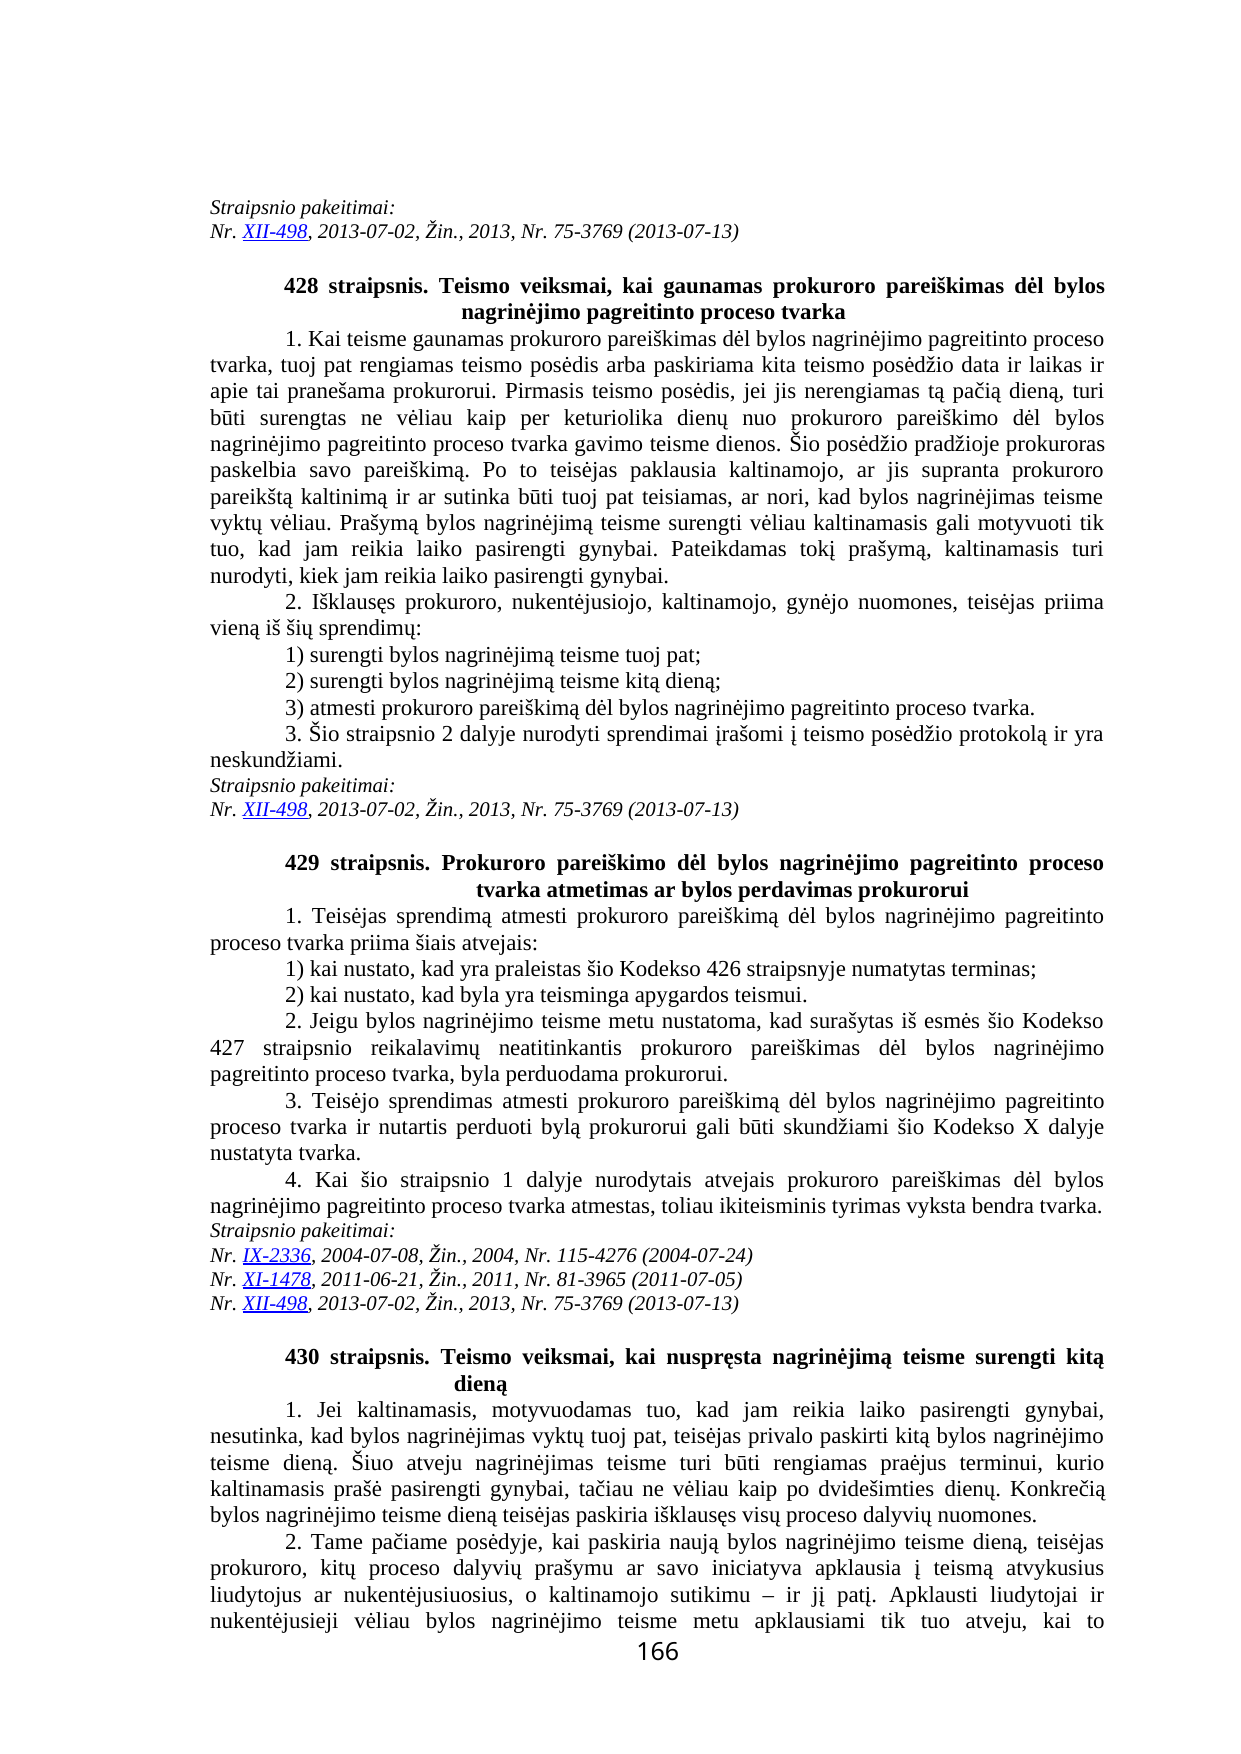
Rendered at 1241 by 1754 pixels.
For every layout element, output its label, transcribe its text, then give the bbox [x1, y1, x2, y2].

text 2) surengti bylos nagrinėjimą teisme kitą dieną; [210, 667, 1106, 693]
text 2) kai nustato, kad byla yra teisminga apygardos teismui. [210, 981, 1106, 1008]
text Nr. XII-498, 2013-07-02, Žin., 2013, Nr. 75-3769 (2013-07-13) [210, 797, 1106, 821]
text 2. Tame pačiame posėdyje, kai paskiria naują bylos nagrinėjimo teisme dieną, teisėjas prokuroro, kitų proceso dalyvių prašymu ar savo iniciatyva apklausia į teismą atvykusius liudytojus ar nukentėjusiuosius, o kaltinamojo sutikimu – ir jį patį. Apklausti liudytojai ir nukentėjusieji vėliau bylos nagrinėjimo teisme metu apklausiami tik tuo atveju, kai to [210, 1528, 1106, 1633]
text Nr. XI-1478, 2011-06-21, Žin., 2011, Nr. 81-3965 (2011-07-05) [210, 1267, 1106, 1291]
text 1. Kai teisme gaunamas prokuroro pareiškimas dėl bylos nagrinėjimo pagreitinto proceso tvarka, tuoj pat rengiamas teismo posėdis arba paskiriama kita teismo posėdžio data ir laikas ir apie tai pranešama prokurorui. Pirmasis teismo posėdis, jei jis nerengiamas tą pačią dieną, turi būti surengtas ne vėliau kaip per keturiolika dienų nuo prokuroro pareiškimo dėl bylos nagrinėjimo pagreitinto proceso tvarka gavimo teisme dienos. Šio posėdžio pradžioje prokuroras paskelbia savo pareiškimą. Po to teisėjas paklausia kaltinamojo, ar jis supranta prokuroro pareikštą kaltinimą ir ar sutinka būti tuoj pat teisiamas, ar nori, kad bylos nagrinėjimas teisme vyktų vėliau. Prašymą bylos nagrinėjimą teisme surengti vėliau kaltinamasis gali motyvuoti tik tuo, kad jam reikia laiko pasirengti gynybai. Pateikdamas tokį prašymą, kaltinamasis turi nurodyti, kiek jam reikia laiko pasirengti gynybai. [210, 324, 1106, 588]
text 2. Jeigu bylos nagrinėjimo teisme metu nustatoma, kad surašytas iš esmės šio Kodekso 427 straipsnio reikalavimų neatitinkantis prokuroro pareiškimas dėl bylos nagrinėjimo pagreitinto proceso tvarka, byla perduodama prokurorui. [210, 1008, 1106, 1087]
text Straipsnio pakeitimai: [210, 773, 1106, 797]
text Nr. XII-498, 2013-07-02, Žin., 2013, Nr. 75-3769 (2013-07-13) [210, 219, 1106, 243]
text Straipsnio pakeitimai: [210, 195, 1106, 219]
text 1. Teisėjas sprendimą atmesti prokuroro pareiškimą dėl bylos nagrinėjimo pagreitinto proceso tvarka priima šiais atvejais: [210, 902, 1106, 955]
text 428 straipsnis. Teismo veiksmai, kai gaunamas prokuroro pareiškimas dėl bylos nagrinėjimo pagreitinto proceso tvarka [284, 272, 1106, 324]
text 3) atmesti prokuroro pareiškimą dėl bylos nagrinėjimo pagreitinto proceso tvarka. [210, 693, 1106, 720]
text 1) surengti bylos nagrinėjimą teisme tuoj pat; [210, 641, 1106, 667]
text 3. Šio straipsnio 2 dalyje nurodyti sprendimai įrašomi į teismo posėdžio protokolą ir yra neskundžiami. [210, 720, 1106, 773]
text 4. Kai šio straipsnio 1 dalyje nurodytais atvejais prokuroro pareiškimas dėl bylos nagrinėjimo pagreitinto proceso tvarka atmestas, toliau ikiteisminis tyrimas vyksta bendra tvarka. [210, 1166, 1106, 1218]
text 430 straipsnis. Teismo veiksmai, kai nuspręsta nagrinėjimą teisme surengti kitą dieną [285, 1343, 1106, 1396]
text 1. Jei kaltinamasis, motyvuodamas tuo, kad jam reikia laiko pasirengti gynybai, nesutinka, kad bylos nagrinėjimas vyktų tuoj pat, teisėjas privalo paskirti kitą bylos nagrinėjimo teisme dieną. Šiuo atveju nagrinėjimas teisme turi būti rengiamas praėjus terminui, kurio kaltinamasis prašė pasirengti gynybai, tačiau ne vėliau kaip po dvidešimties dienų. Konkrečią bylos nagrinėjimo teisme dieną teisėjas paskiria išklausęs visų proceso dalyvių nuomones. [210, 1396, 1106, 1528]
text Nr. XII-498, 2013-07-02, Žin., 2013, Nr. 75-3769 (2013-07-13) [210, 1291, 1106, 1315]
text 429 straipsnis. Prokuroro pareiškimo dėl bylos nagrinėjimo pagreitinto proceso tvarka atmetimas ar bylos perdavimas prokurorui [285, 849, 1106, 902]
text 3. Teisėjo sprendimas atmesti prokuroro pareiškimą dėl bylos nagrinėjimo pagreitinto proceso tvarka ir nutartis perduoti bylą prokurorui gali būti skundžiami šio Kodekso X dalyje nustatyta tvarka. [210, 1087, 1106, 1166]
text Straipsnio pakeitimai: [210, 1218, 1106, 1242]
text 1) kai nustato, kad yra praleistas šio Kodekso 426 straipsnyje numatytas terminas; [210, 955, 1106, 981]
text Nr. IX-2336, 2004-07-08, Žin., 2004, Nr. 115-4276 (2004-07-24) [210, 1242, 1106, 1267]
text 2. Išklausęs prokuroro, nukentėjusiojo, kaltinamojo, gynėjo nuomones, teisėjas priima vieną iš šių sprendimų: [210, 588, 1106, 641]
